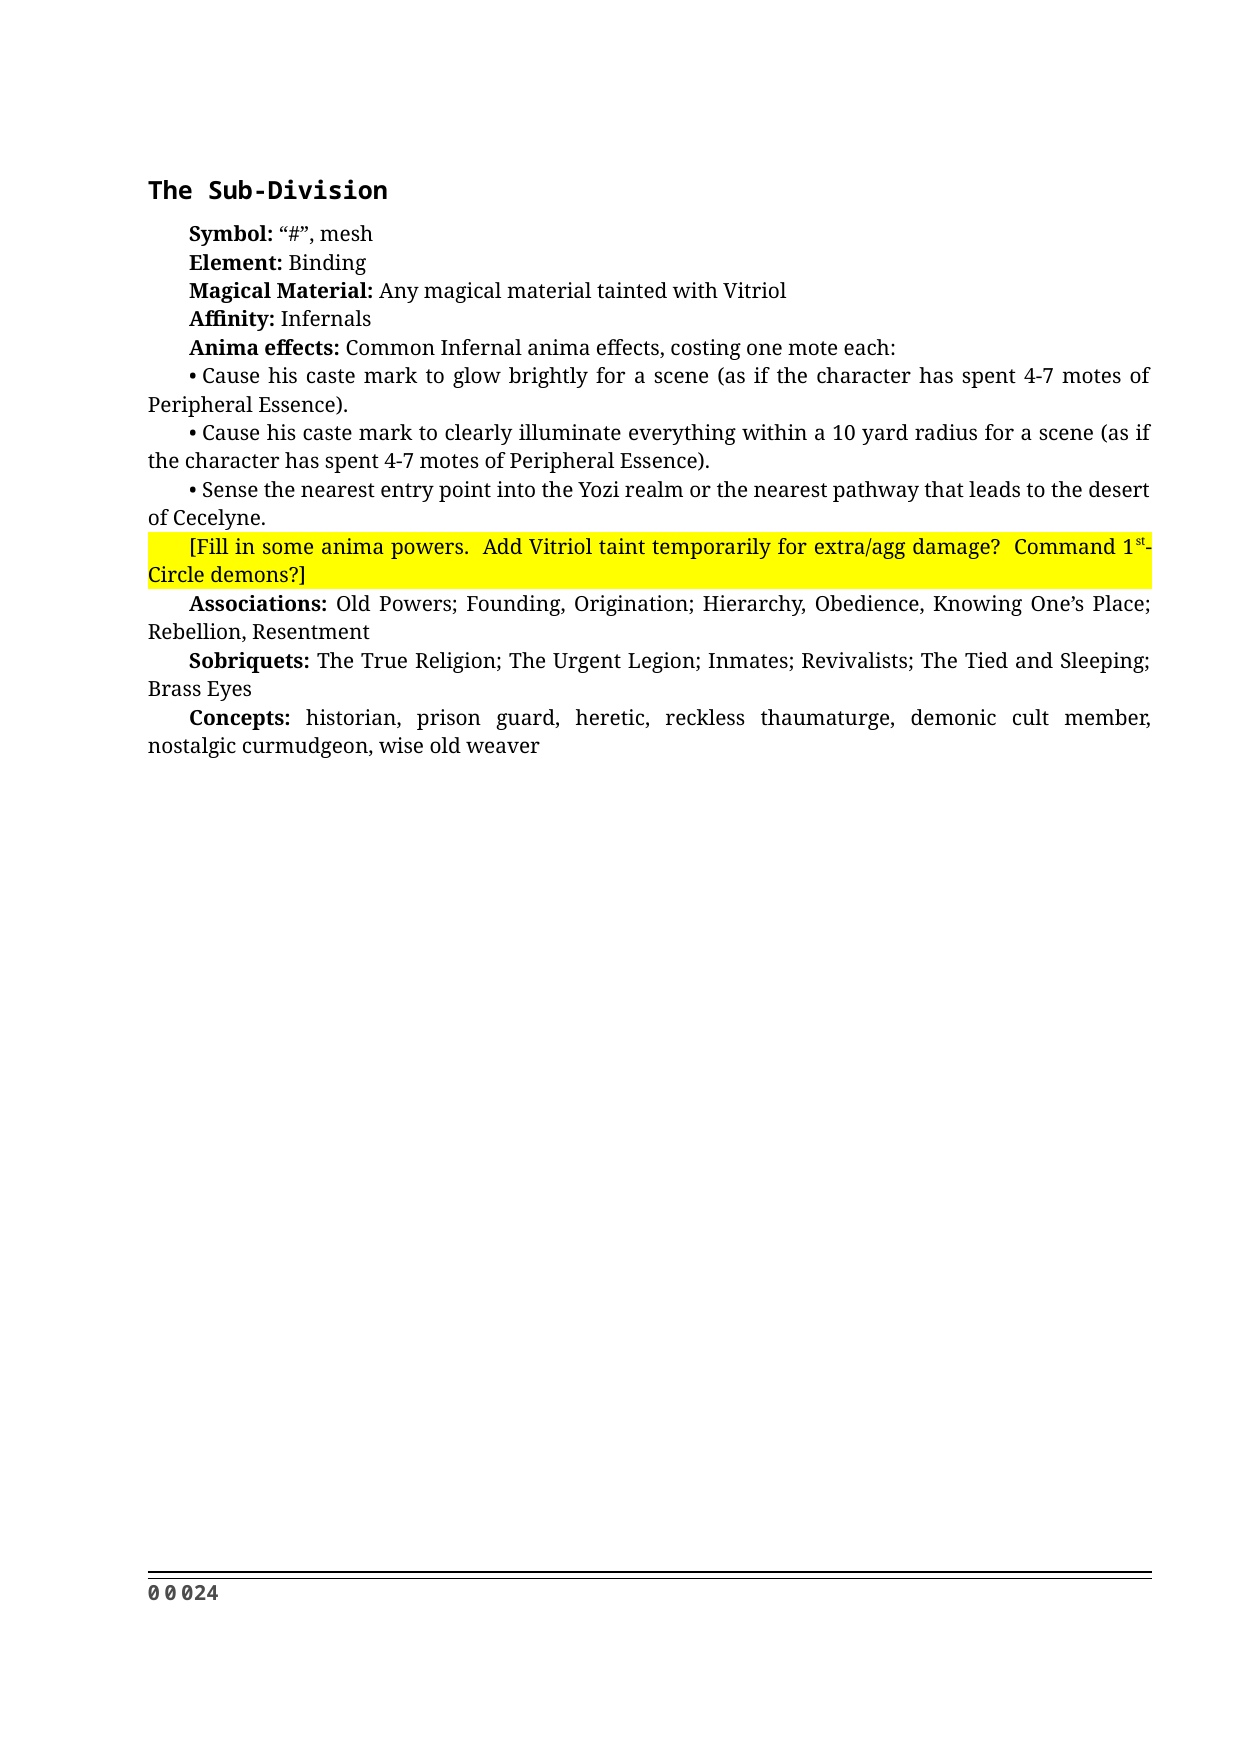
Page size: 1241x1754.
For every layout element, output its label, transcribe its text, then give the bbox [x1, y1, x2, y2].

text Element: Binding [148, 248, 1152, 276]
text Affinity: Infernals [148, 304, 1152, 333]
text Magical Material: Any magical material tainted with Vitriol [148, 276, 1152, 304]
text Anima effects: Common Infernal anima effects, costing one mote each: [148, 333, 1152, 361]
list Sense the nearest entry point into the Yozi realm or the nearest pathway that leads to the desert of Cecelyne. [148, 475, 1152, 532]
list Cause his caste mark to glow brightly for a scene (as if the character has spent 4-7 motes of Peripheral Essence). [148, 361, 1152, 418]
text Sobriquets: The True Religion; The Urgent Legion; Inmates; Revivalists; The Tied and Sleeping; Brass Eyes [148, 646, 1152, 703]
list Cause his caste mark to clearly illuminate everything within a 10 yard radius for a scene (as if the character has spent 4-7 motes of Peripheral Essence). [148, 418, 1152, 475]
text [Fill in some anima powers. Add Vitriol taint temporarily for extra/agg damage? Command 1st-Circle demons?] [148, 532, 1152, 589]
text Symbol: “#”, mesh [148, 219, 1152, 248]
text Concepts: historian, prison guard, heretic, reckless thaumaturge, demonic cult member, nostalgic curmudgeon, wise old weaver [148, 703, 1152, 759]
subtitle The Sub-Division [148, 173, 1152, 207]
text Associations: Old Powers; Founding, Origination; Hierarchy, Obedience, Knowing One’s Place; Rebellion, Resentment [148, 589, 1152, 646]
